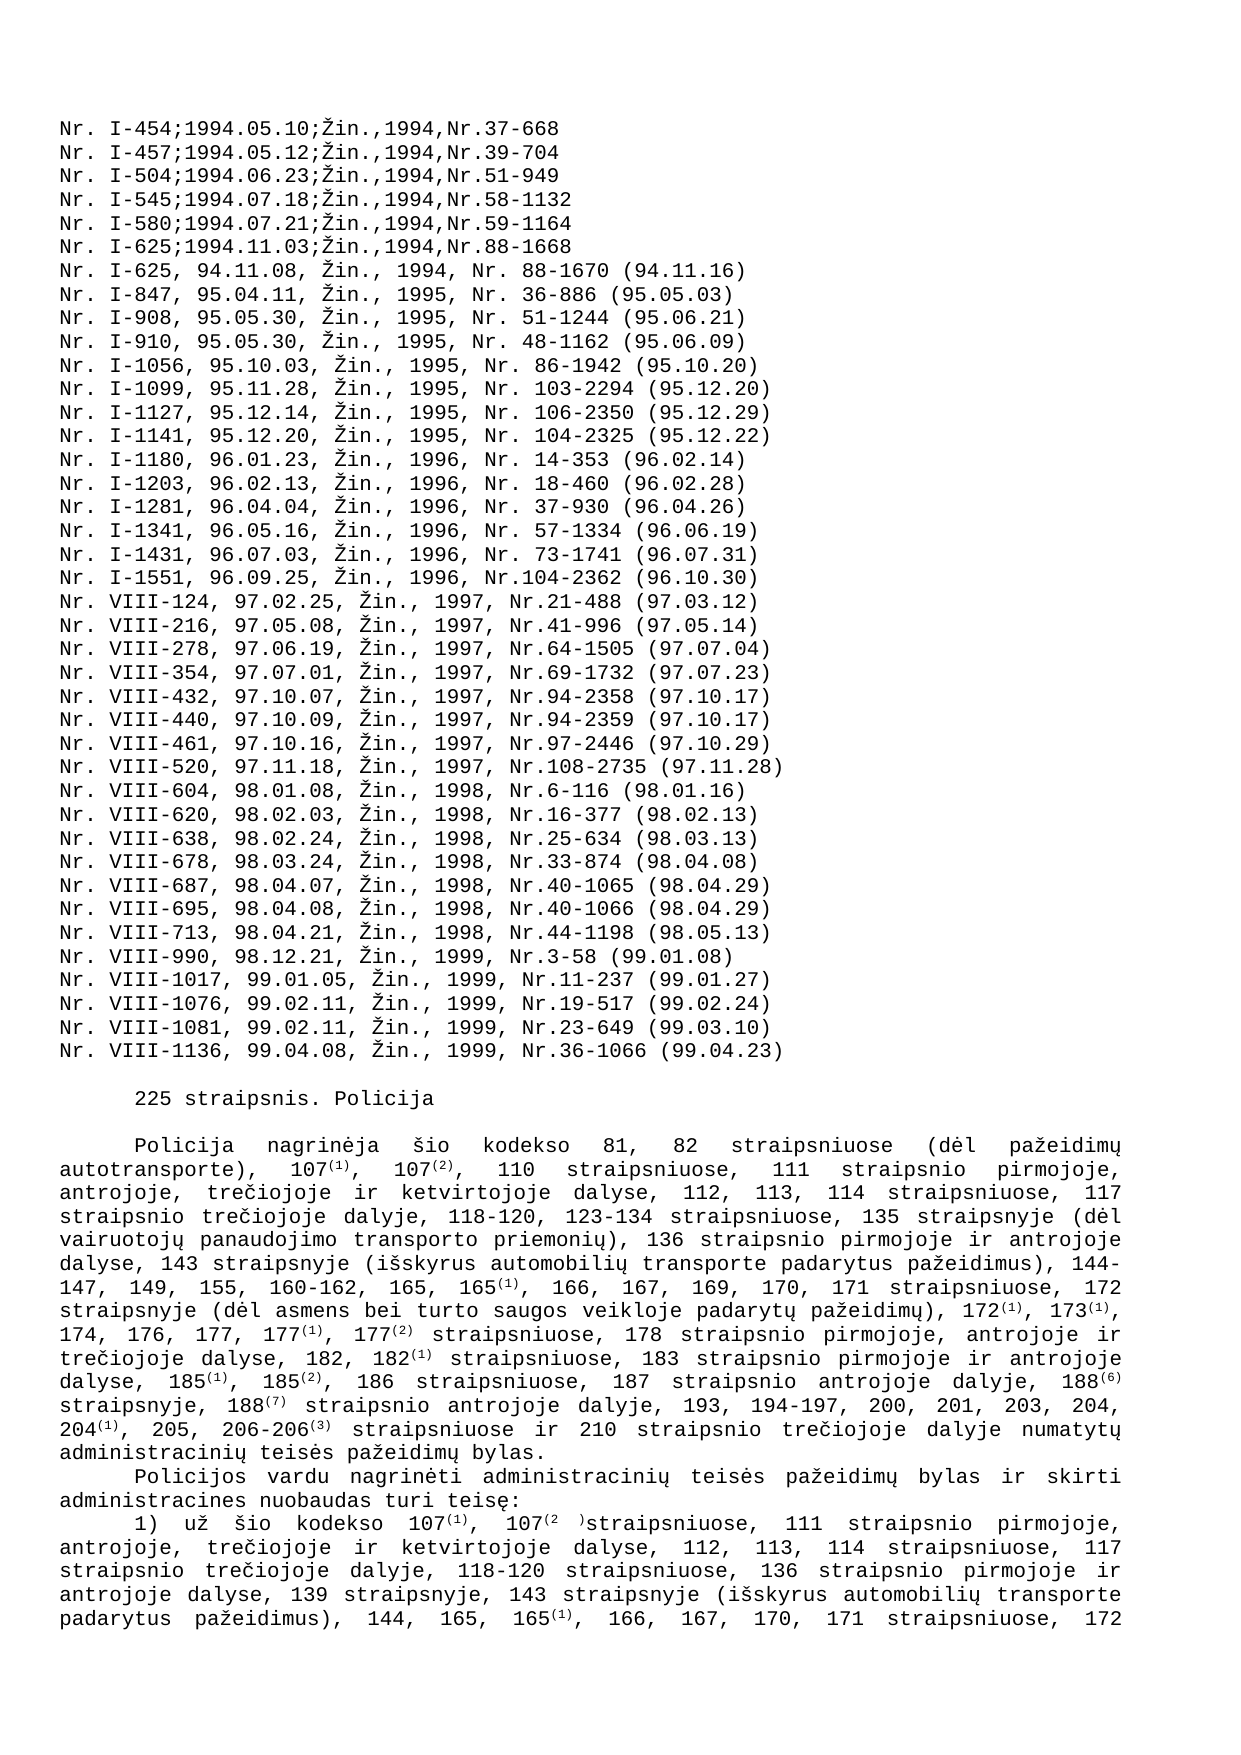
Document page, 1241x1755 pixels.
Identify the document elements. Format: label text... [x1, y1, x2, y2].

text Nr. I-1180, 96.01.23, Žin., 1996, Nr. 14-353 (96.02.14) [59, 449, 1122, 473]
text Nr. I-910, 95.05.30, Žin., 1995, Nr. 48-1162 (95.06.09) [59, 331, 1122, 354]
text Nr. I-504;1994.06.23;Žin.,1994,Nr.51-949 [59, 165, 1122, 189]
text 1) už šio kodekso 107(1), 107(2 )straipsniuose, 111 straipsnio pirmojoje, antrojoje, trečiojoje ir ketvirtojoje dalyse, 112, 113, 114 straipsniuose, 117 straipsnio trečiojoje dalyje, 118-120 straipsniuose, 136 straipsnio pirmojoje ir antrojoje dalyse, 139 straipsnyje, 143 straipsnyje (išskyrus automobilių transporte padarytus pažeidimus), 144, 165, 165(1), 166, 167, 170, 171 straipsniuose, 172 [59, 1513, 1122, 1631]
text Nr. VIII-520, 97.11.18, Žin., 1997, Nr.108-2735 (97.11.28) [59, 757, 1122, 780]
text Nr. VIII-695, 98.04.08, Žin., 1998, Nr.40-1066 (98.04.29) [59, 898, 1122, 922]
text Nr. I-1056, 95.10.03, Žin., 1995, Nr. 86-1942 (95.10.20) [59, 354, 1122, 378]
text Nr. VIII-620, 98.02.03, Žin., 1998, Nr.16-377 (98.02.13) [59, 804, 1122, 827]
text Nr. VIII-687, 98.04.07, Žin., 1998, Nr.40-1065 (98.04.29) [59, 875, 1122, 898]
text Nr. I-1127, 95.12.14, Žin., 1995, Nr. 106-2350 (95.12.29) [59, 402, 1122, 426]
text Nr. I-625;1994.11.03;Žin.,1994,Nr.88-1668 [59, 236, 1122, 260]
text 225 straipsnis. Policija [59, 1088, 1122, 1111]
text Nr. VIII-1076, 99.02.11, Žin., 1999, Nr.19-517 (99.02.24) [59, 993, 1122, 1017]
text Nr. I-1341, 96.05.16, Žin., 1996, Nr. 57-1334 (96.06.19) [59, 520, 1122, 544]
text Nr. VIII-278, 97.06.19, Žin., 1997, Nr.64-1505 (97.07.04) [59, 638, 1122, 662]
text Nr. VIII-604, 98.01.08, Žin., 1998, Nr.6-116 (98.01.16) [59, 780, 1122, 804]
text Nr. VIII-440, 97.10.09, Žin., 1997, Nr.94-2359 (97.10.17) [59, 709, 1122, 733]
text Nr. I-545;1994.07.18;Žin.,1994,Nr.58-1132 [59, 189, 1122, 213]
text Nr. VIII-432, 97.10.07, Žin., 1997, Nr.94-2358 (97.10.17) [59, 686, 1122, 709]
text Nr. I-1551, 96.09.25, Žin., 1996, Nr.104-2362 (96.10.30) [59, 567, 1122, 591]
text Nr. VIII-678, 98.03.24, Žin., 1998, Nr.33-874 (98.04.08) [59, 851, 1122, 875]
text Nr. VIII-124, 97.02.25, Žin., 1997, Nr.21-488 (97.03.12) [59, 591, 1122, 615]
text Nr. VIII-990, 98.12.21, Žin., 1999, Nr.3-58 (99.01.08) [59, 946, 1122, 969]
text Policija nagrinėja šio kodekso 81, 82 straipsniuose (dėl pažeidimų autotransporte), 107(1), 107(2), 110 straipsniuose, 111 straipsnio pirmojoje, antrojoje, trečiojoje ir ketvirtojoje dalyse, 112, 113, 114 straipsniuose, 117 straipsnio trečiojoje dalyje, 118-120, 123-134 straipsniuose, 135 straipsnyje (dėl vairuotojų panaudojimo transporto priemonių), 136 straipsnio pirmojoje ir antrojoje dalyse, 143 straipsnyje (išskyrus automobilių transporte padarytus pažeidimus), 144-147, 149, 155, 160-162, 165, 165(1), 166, 167, 169, 170, 171 straipsniuose, 172 straipsnyje (dėl asmens bei turto saugos veikloje padarytų pažeidimų), 172(1), 173(1), 174, 176, 177, 177(1), 177(2) straipsniuose, 178 straipsnio pirmojoje, antrojoje ir trečiojoje dalyse, 182, 182(1) straipsniuose, 183 straipsnio pirmojoje ir antrojoje dalyse, 185(1), 185(2), 186 straipsniuose, 187 straipsnio antrojoje dalyje, 188(6) straipsnyje, 188(7) straipsnio antrojoje dalyje, 193, 194-197, 200, 201, 203, 204, 204(1), 205, 206-206(3) straipsniuose ir 210 straipsnio trečiojoje dalyje numatytų administracinių teisės pažeidimų bylas. [59, 1135, 1122, 1466]
text Nr. VIII-216, 97.05.08, Žin., 1997, Nr.41-996 (97.05.14) [59, 615, 1122, 638]
text Nr. I-1141, 95.12.20, Žin., 1995, Nr. 104-2325 (95.12.22) [59, 426, 1122, 449]
text Nr. I-457;1994.05.12;Žin.,1994,Nr.39-704 [59, 142, 1122, 165]
text Nr. VIII-638, 98.02.24, Žin., 1998, Nr.25-634 (98.03.13) [59, 827, 1122, 851]
text Nr. I-847, 95.04.11, Žin., 1995, Nr. 36-886 (95.05.03) [59, 284, 1122, 307]
text Nr. VIII-1081, 99.02.11, Žin., 1999, Nr.23-649 (99.03.10) [59, 1017, 1122, 1040]
text Nr. I-1099, 95.11.28, Žin., 1995, Nr. 103-2294 (95.12.20) [59, 378, 1122, 402]
text Nr. VIII-461, 97.10.16, Žin., 1997, Nr.97-2446 (97.10.29) [59, 733, 1122, 757]
text Nr. VIII-354, 97.07.01, Žin., 1997, Nr.69-1732 (97.07.23) [59, 662, 1122, 686]
text Policijos vardu nagrinėti administracinių teisės pažeidimų bylas ir skirti administracines nuobaudas turi teisę: [59, 1466, 1122, 1513]
text Nr. I-580;1994.07.21;Žin.,1994,Nr.59-1164 [59, 213, 1122, 236]
text Nr. I-625, 94.11.08, Žin., 1994, Nr. 88-1670 (94.11.16) [59, 260, 1122, 284]
text Nr. I-454;1994.05.10;Žin.,1994,Nr.37-668 [59, 118, 1122, 142]
text Nr. VIII-1017, 99.01.05, Žin., 1999, Nr.11-237 (99.01.27) [59, 969, 1122, 993]
text Nr. VIII-1136, 99.04.08, Žin., 1999, Nr.36-1066 (99.04.23) [59, 1040, 1122, 1064]
text Nr. VIII-713, 98.04.21, Žin., 1998, Nr.44-1198 (98.05.13) [59, 922, 1122, 946]
text Nr. I-1431, 96.07.03, Žin., 1996, Nr. 73-1741 (96.07.31) [59, 544, 1122, 567]
text Nr. I-908, 95.05.30, Žin., 1995, Nr. 51-1244 (95.06.21) [59, 307, 1122, 331]
text Nr. I-1281, 96.04.04, Žin., 1996, Nr. 37-930 (96.04.26) [59, 496, 1122, 520]
text Nr. I-1203, 96.02.13, Žin., 1996, Nr. 18-460 (96.02.28) [59, 473, 1122, 496]
